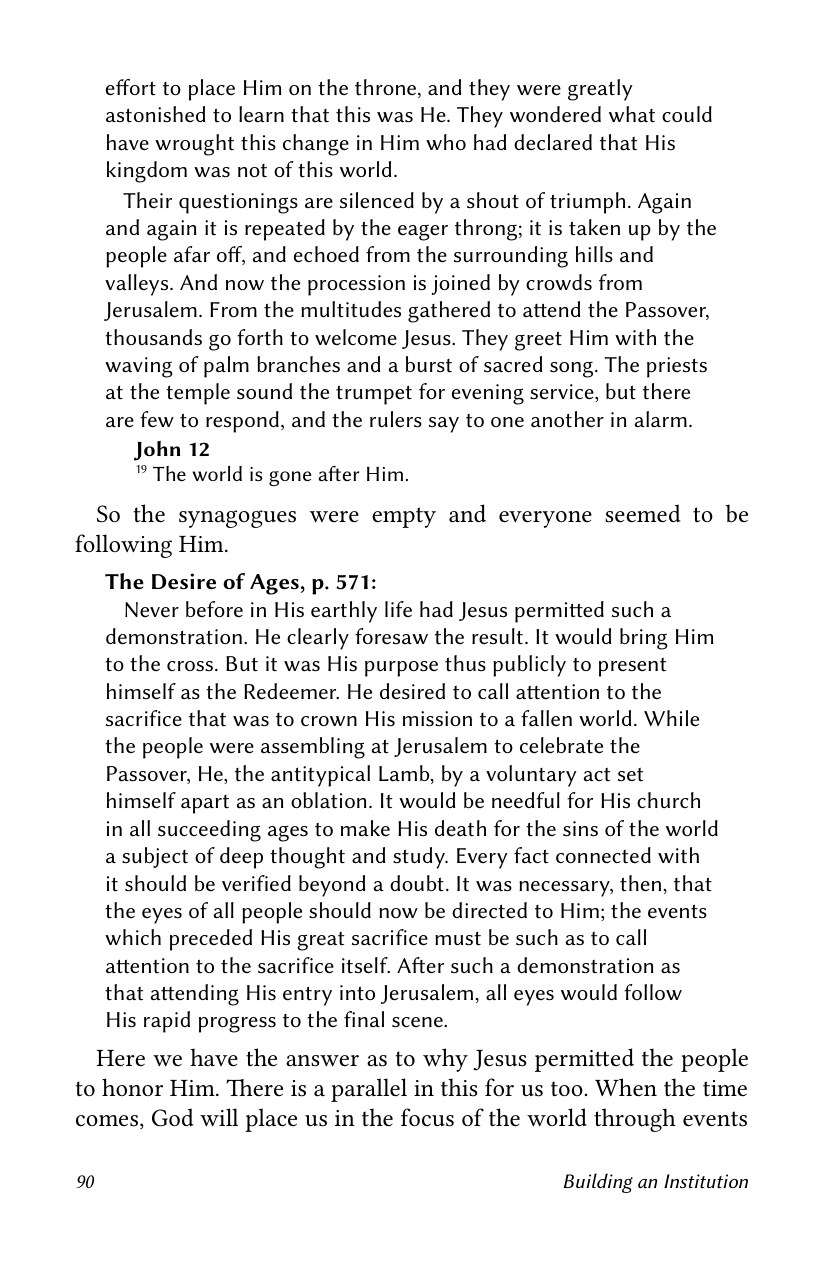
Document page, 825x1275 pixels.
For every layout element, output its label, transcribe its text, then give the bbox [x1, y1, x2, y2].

text John 12 [135, 437, 720, 462]
text Never before in His earthly life had Jesus permitted such a demonstration. He clearly foresaw the result. It would bring Him to the cross. But it was His purpose thus publicly to present himself as the Redeemer. He desired to call attention to the sacrifice that was to crown His mission to a fallen world. While the people were assembling at Jerusalem to celebrate the Passover, He, the antitypical Lamb, by a voluntary act set himself apart as an oblation. It would be needful for His church in all succeeding ages to make His death for the sins of the world a subject of deep thought and study. Every fact connected with it should be verified beyond a doubt. It was necessary, then, that the eyes of all people should now be directed to Him; the events which preceded His great sacrifice must be such as to call attention to the sacrifice itself. After such a demonstration as that attending His entry into Jerusalem, all eyes would follow His rapid progress to the final scene. [105, 596, 720, 1033]
text So the synagogues were empty and everyone seemed to be following Him. [75, 500, 750, 558]
text 19 The world is gone after Him. [135, 462, 720, 487]
text Here we have the answer as to why Jesus permitted the people to honor Him. There is a parallel in this for us too. When the time comes, God will place us in the focus of the world through events [75, 1044, 750, 1132]
text effort to place Him on the throne, and they were greatly astonished to learn that this was He. They wondered what could have wrought this change in Him who had declared that His kingdom was not of this world. [105, 75, 720, 183]
text The Desire of Ages, p. 571: [105, 569, 750, 595]
text Their questionings are silenced by a shout of triumph. Again and again it is repeated by the eager throng; it is taken up by the people afar off, and echoed from the surrounding hills and valleys. And now the procession is joined by crowds from Jerusalem. From the multitudes gathered to attend the Passover, thousands go forth to welcome Jesus. They greet Him with the waving of palm branches and a burst of sacred song. The priests at the temple sound the trumpet for evening service, but there are few to respond, and the rulers say to one another in alarm. [105, 188, 720, 433]
